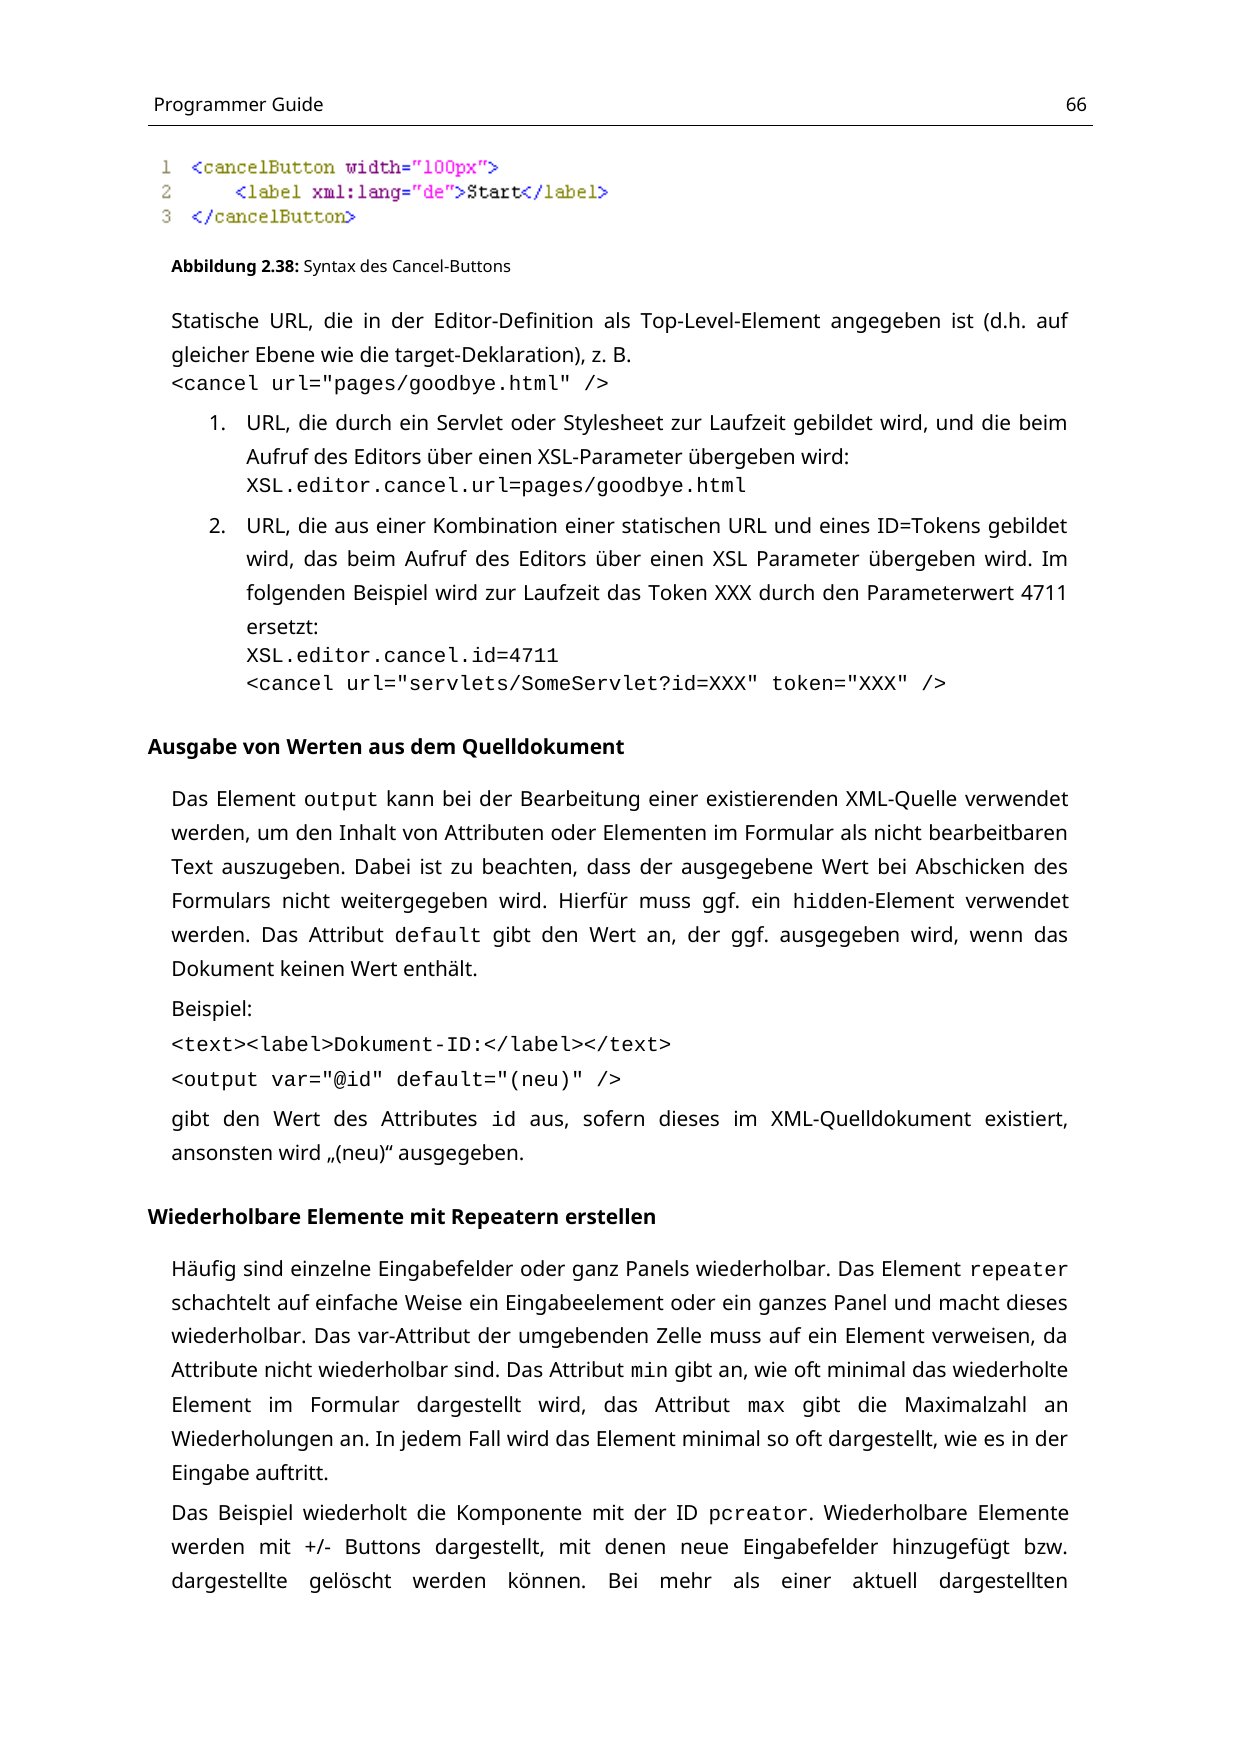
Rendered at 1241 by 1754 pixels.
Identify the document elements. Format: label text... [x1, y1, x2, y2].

text Häufig sind einzelne Eingabefelder oder ganz Panels wiederholbar. Das Element repeater schachtelt auf einfache Weise ein Eingabeelement oder ein ganzes Panel und macht dieses wiederholbar. Das var-Attribut der umgebenden Zelle muss auf ein Element verweisen, da Attribute nicht wiederholbar sind. Das Attribut min gibt an, wie oft minimal das wiederholte Element im Formular dargestellt wird, das Attribut max gibt die Maximalzahl an Wiederholungen an. In jedem Fall wird das Element minimal so oft dargestellt, wie es in der Eingabe auftritt. [171, 1254, 1069, 1486]
text gibt den Wert des Attributes id aus, sofern dieses im XML-Quelldokument existiert, ansonsten wird „(neu)“ ausgegeben. [171, 1104, 1069, 1167]
text Beispiel: [171, 994, 1069, 1022]
subtitle Ausgabe von Werten aus dem Quelldokument [148, 732, 1093, 760]
text Das Beispiel wiederholt die Komponente mit der ID pcreator. Wiederholbare Elemente werden mit +/- Buttons dargestellt, mit denen neue Eingabefelder hinzugefügt bzw. dargestellte gelöscht werden können. Bei mehr als einer aktuell dargestellten [171, 1498, 1069, 1594]
subtitle Wiederholbare Elemente mit Repeatern erstellen [148, 1202, 1093, 1230]
list URL, die aus einer Kombination einer statischen URL und eines ID=Tokens gebildet wird, das beim Aufruf des Editors über einen XSL Parameter übergeben wird. Im folgenden Beispiel wird zur Laufzeit das Token XXX durch den Parameterwert 4711 ersetzt: XSL.editor.cancel.id=4711 <cancel url="servlets/SomeServlet?id=XXX" token="XXX" /> [209, 511, 1069, 697]
text Statische URL, die in der Editor-Definition als Top-Level-Element angegeben ist (d.h. auf gleicher Ebene wie die target-Deklaration), z. B. <cancel url="pages/goodbye.html" /> [171, 154, 1069, 397]
text Das Element output kann bei der Bearbeitung einer existierenden XML-Quelle verwendet werden, um den Inhalt von Attributen oder Elementen im Formular als nicht bearbeitbaren Text auszugeben. Dabei ist zu beachten, dass der ausgegebene Wert bei Abschicken des Formulars nicht weitergegeben wird. Hierfür muss ggf. ein hidden-Element verwendet werden. Das Attribut default gibt den Wert an, der ggf. ausgegeben wird, wenn das Dokument keinen Wert enthält. [171, 784, 1069, 982]
list URL, die durch ein Servlet oder Stylesheet zur Laufzeit gebildet wird, und die beim Aufruf des Editors über einen XSL-Parameter übergeben wird: XSL.editor.cancel.url=pages/goodbye.html [209, 408, 1069, 499]
text <text><label>Dokument-ID:</label></text> [171, 1034, 1069, 1058]
text <output var="@id" default="(neu)" /> [171, 1069, 1069, 1092]
text Abbildung 2.38: Syntax des Cancel-Buttons [171, 230, 630, 277]
